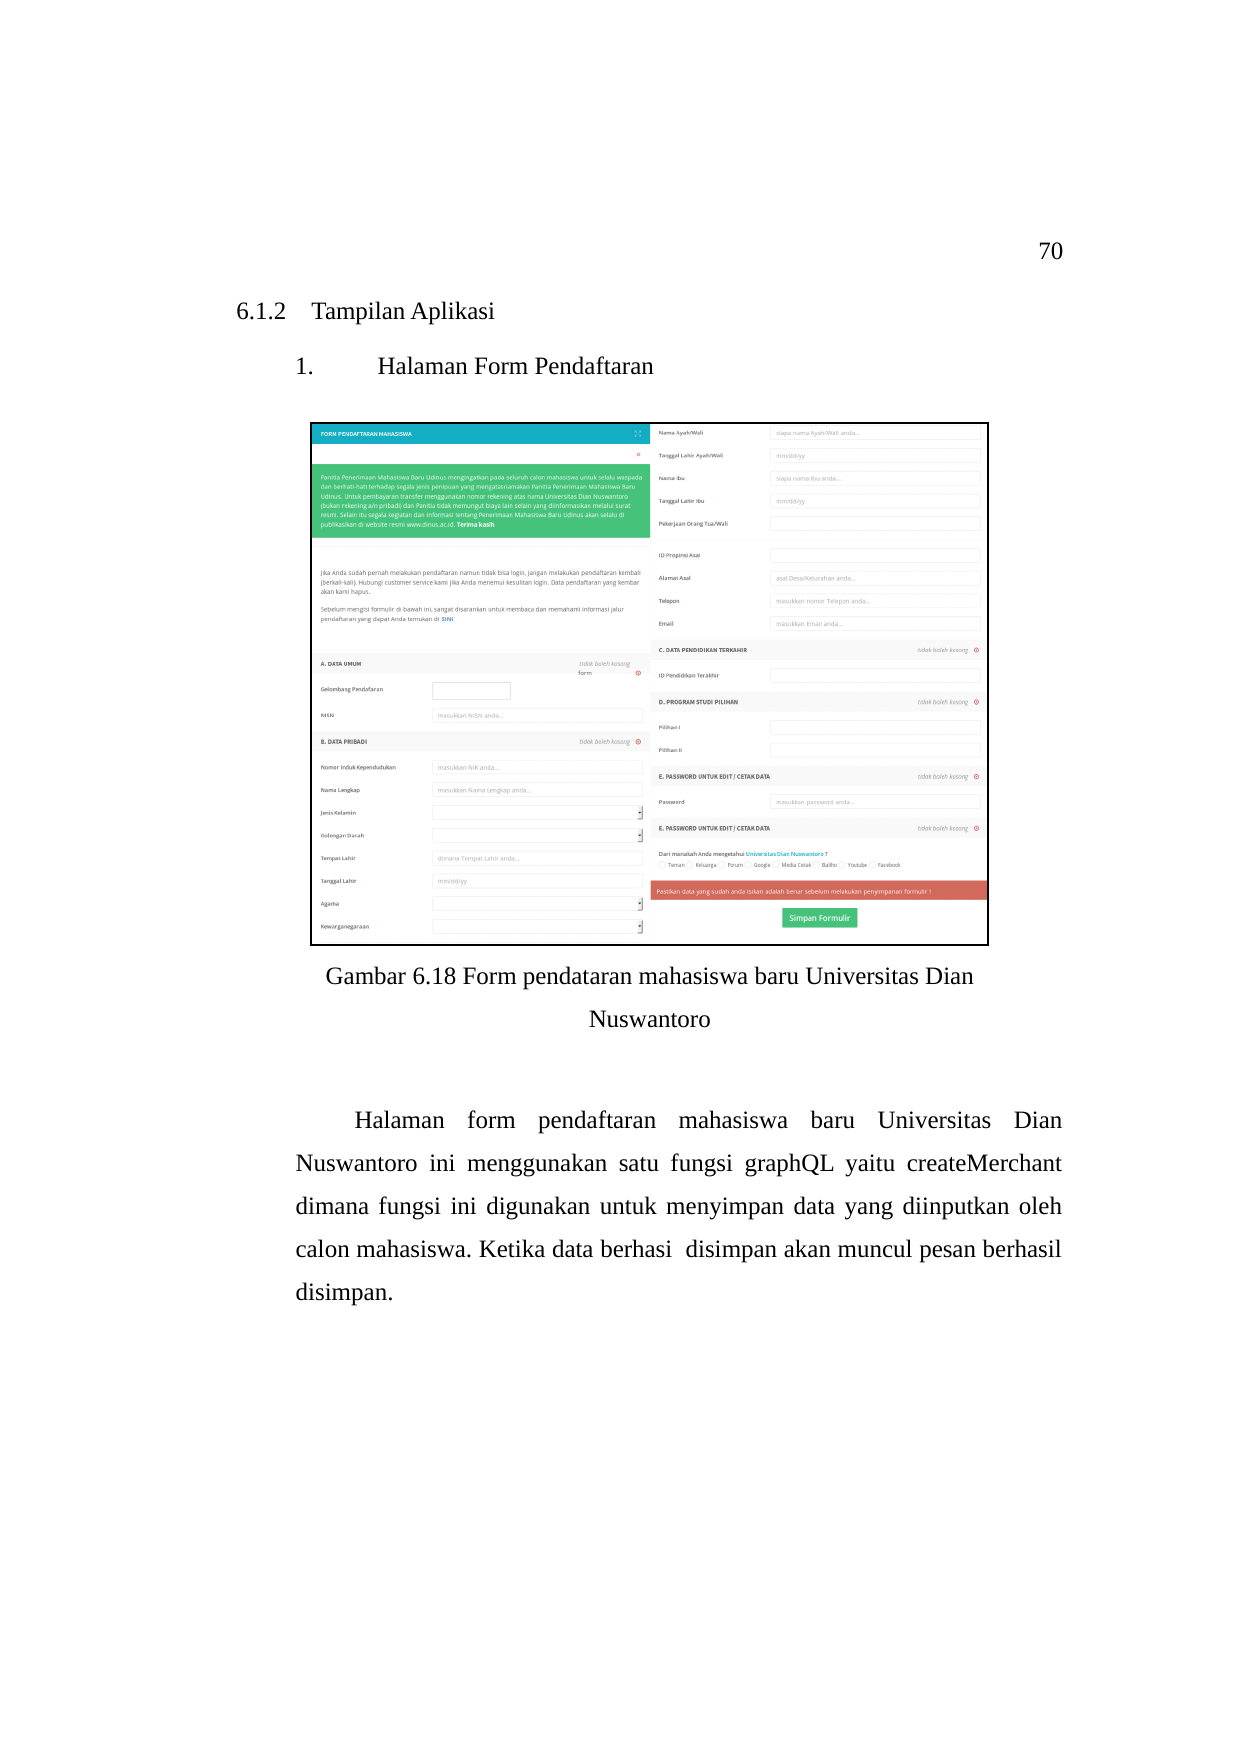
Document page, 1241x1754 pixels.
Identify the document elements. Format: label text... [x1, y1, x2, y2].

subtitle Tampilan aplikasi [236, 296, 1063, 325]
text Halaman form pendaftaran mahasiswa baru Universitas Dian Nuswantoro ini menggunakan satu fungsi graphQL yaitu createMerchant dimana fungsi ini digunakan untuk menyimpan data yang diinputkan oleh calon mahasiswa. Ketika data berhasi disimpan akan muncul pesan berhasil disimpan. [295, 1105, 1063, 1306]
picture [312, 424, 987, 944]
list Halaman Form Pendaftaran [295, 351, 1063, 380]
text Gambar 5.18 Form pendataran mahasiswa baru Universitas Dian Nuswantoro [310, 946, 989, 1033]
